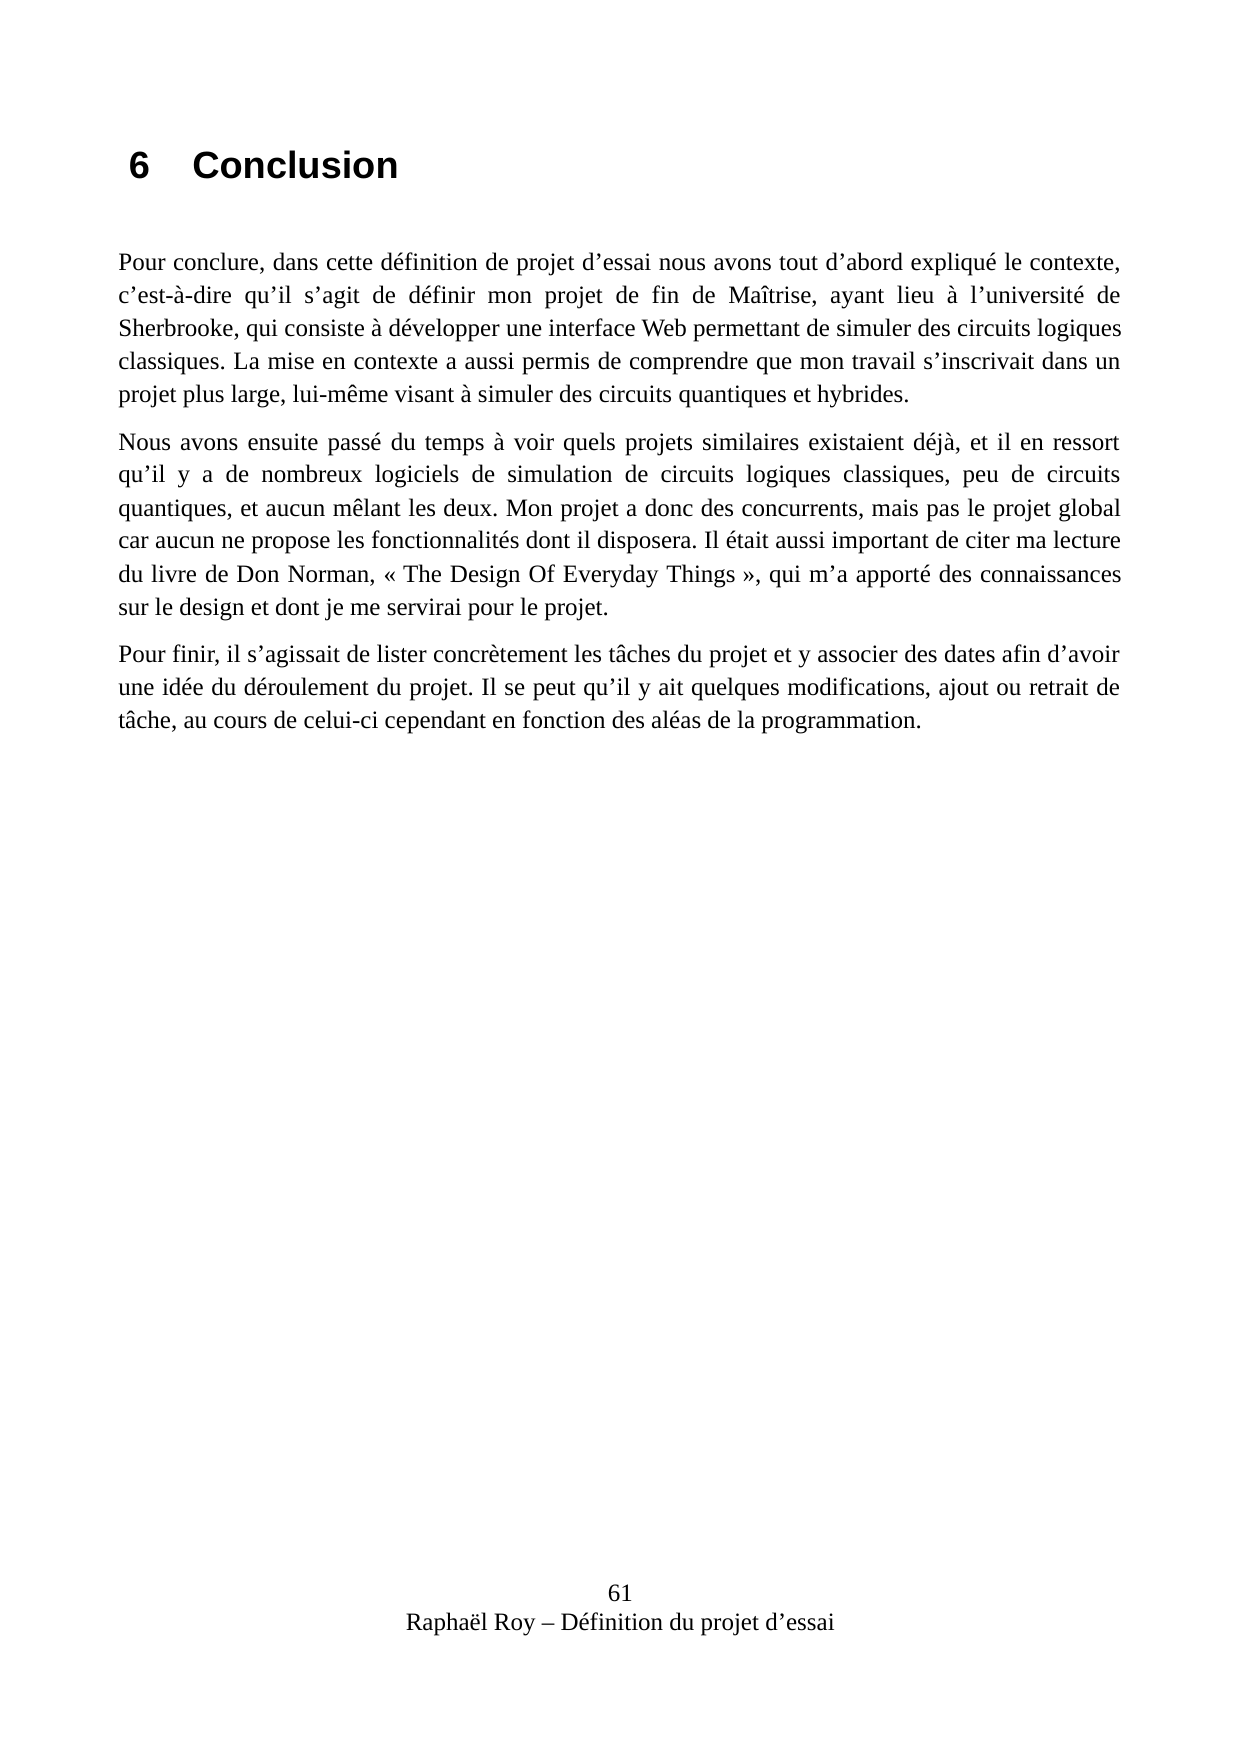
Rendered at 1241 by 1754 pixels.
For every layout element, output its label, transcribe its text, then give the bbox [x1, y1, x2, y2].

subtitle Conclusion [118, 143, 1122, 187]
text Pour finir, il s’agissait de lister concrètement les tâches du projet et y associer des dates afin d’avoir une idée du déroulement du projet. Il se peut qu’il y ait quelques modifications, ajout ou retrait de tâche, au cours de celui-ci cependant en fonction des aléas de la programmation. [118, 639, 1122, 734]
text Nous avons ensuite passé du temps à voir quels projets similaires existaient déjà, et il en ressort qu’il y a de nombreux logiciels de simulation de circuits logiques classiques, peu de circuits quantiques, et aucun mêlant les deux. Mon projet a donc des concurrents, mais pas le projet global car aucun ne propose les fonctionnalités dont il disposera. Il était aussi important de citer ma lecture du livre de Don Norman, « The Design Of Everyday Things », qui m’a apporté des connaissances sur le design et dont je me servirai pour le projet. [118, 427, 1122, 620]
text Pour conclure, dans cette définition de projet d’essai nous avons tout d’abord expliqué le contexte, c’est-à-dire qu’il s’agit de définir mon projet de fin de Maîtrise, ayant lieu à l’université de Sherbrooke, qui consiste à développer une interface Web permettant de simuler des circuits logiques classiques. La mise en contexte a aussi permis de comprendre que mon travail s’inscrivait dans un projet plus large, lui-même visant à simuler des circuits quantiques et hybrides. [118, 247, 1122, 408]
